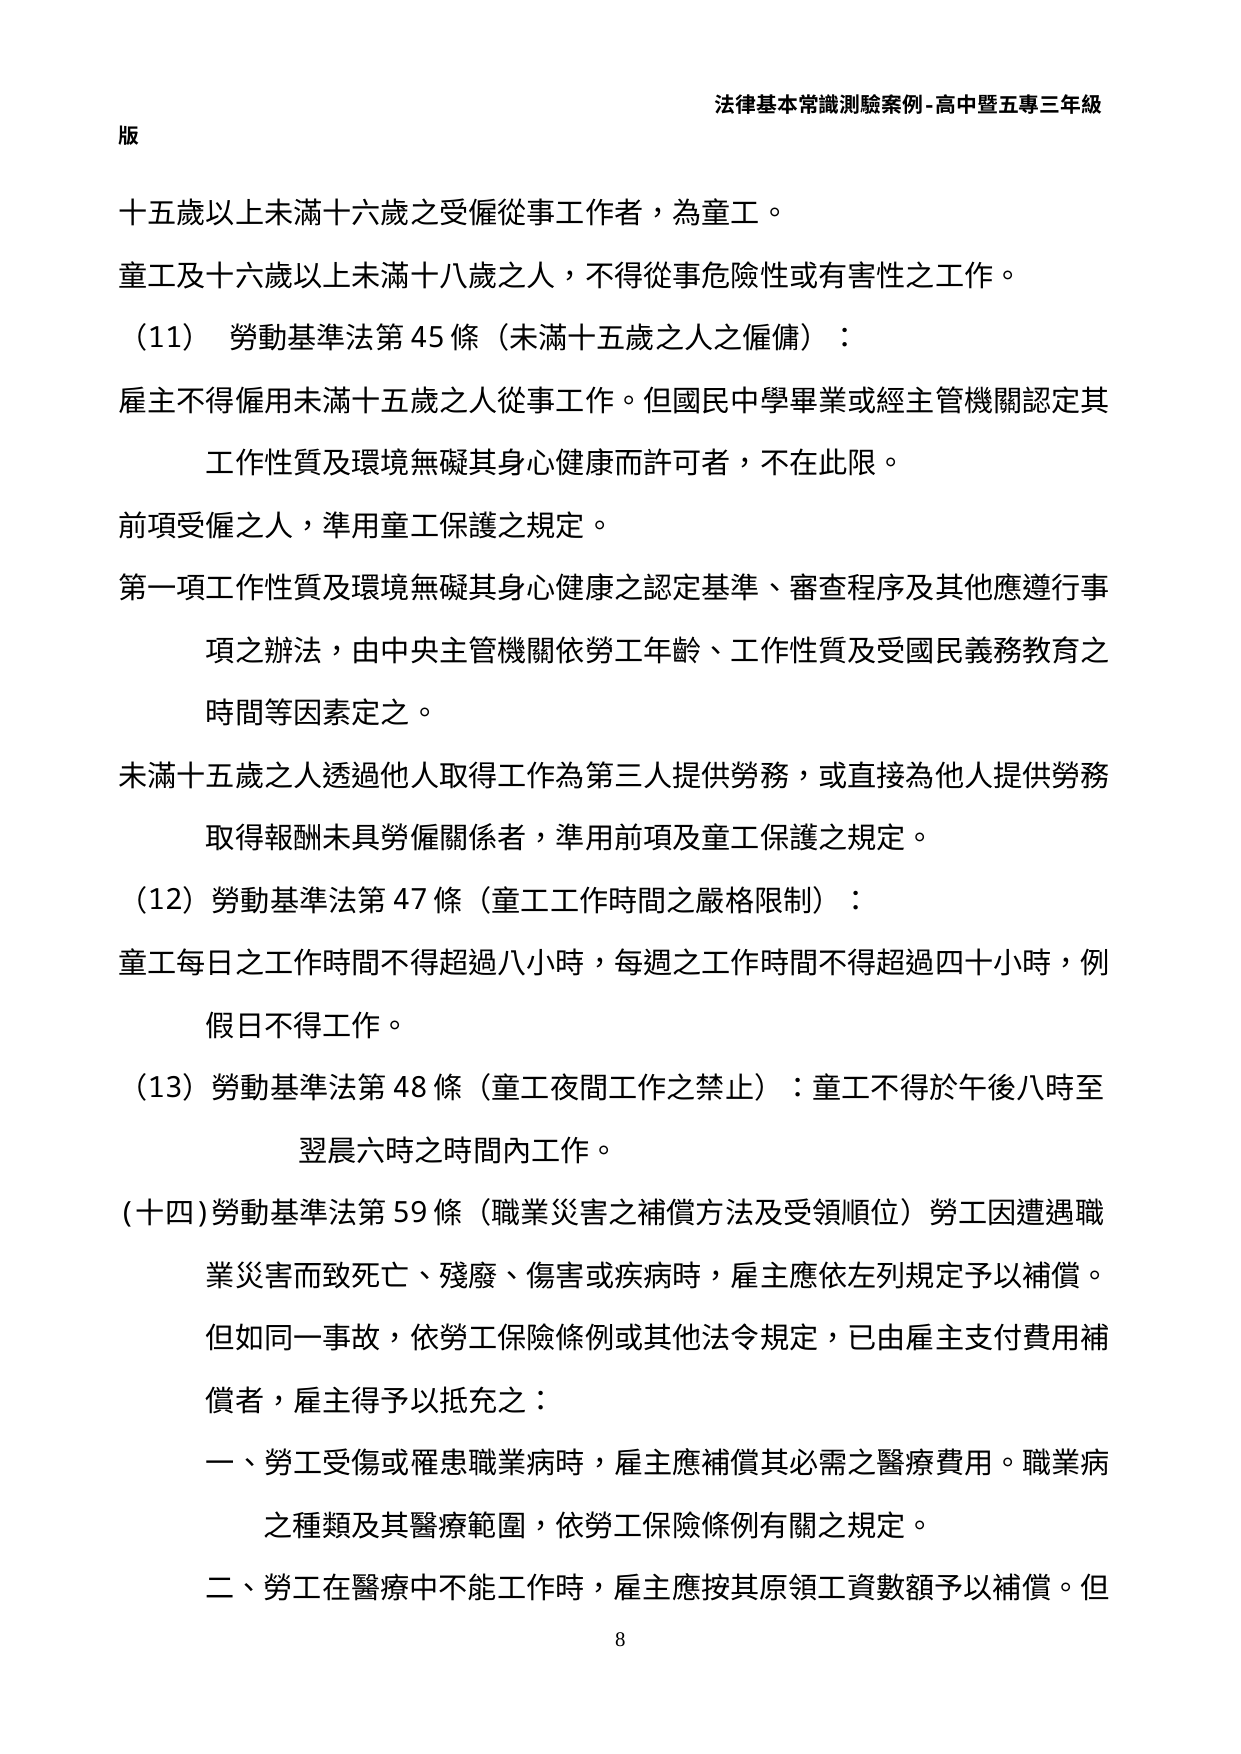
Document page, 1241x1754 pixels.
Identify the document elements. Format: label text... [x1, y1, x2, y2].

list 勞動基準法第47條（童工工作時間之嚴格限制）： [118, 857, 1122, 919]
list 勞動基準法第48條（童工夜間工作之禁止）：童工不得於午後八時至翌晨六時之時間內工作。 [118, 1044, 1122, 1169]
text 童工每日之工作時間不得超過八小時，每週之工作時間不得超過四十小時，例假日不得工作。 [118, 919, 1122, 1044]
text (十四)勞動基準法第59條（職業災害之補償方法及受領順位）勞工因遭遇職業災害而致死亡、殘廢、傷害或疾病時，雇主應依左列規定予以補償。但如同一事故，依勞工保險條例或其他法令規定，已由雇主支付費用補償者，雇主得予以抵充之： 一、勞工受傷或罹患職業病時，雇主應補償其必需之醫療費用。職業病 [118, 1169, 1122, 1482]
text 童工及十六歲以上未滿十八歲之人，不得從事危險性或有害性之工作。 [118, 232, 1122, 294]
text 未滿十五歲之人透過他人取得工作為第三人提供勞務，或直接為他人提供勞務取得報酬未具勞僱關係者，準用前項及童工保護之規定。 [118, 732, 1122, 857]
text 前項受僱之人，準用童工保護之規定。 [118, 482, 1122, 544]
text 之種類及其醫療範圍，依勞工保險條例有關之規定。 二、勞工在醫療中不能工作時，雇主應按其原領工資數額予以補償。但 [205, 1482, 1122, 1607]
text 雇主不得僱用未滿十五歲之人從事工作。但國民中學畢業或經主管機關認定其工作性質及環境無礙其身心健康而許可者，不在此限。 [118, 357, 1122, 482]
text 十五歲以上未滿十六歲之受僱從事工作者，為童工。 [118, 169, 1122, 232]
text 第一項工作性質及環境無礙其身心健康之認定基準、審查程序及其他應遵行事項之辦法，由中央主管機關依勞工年齡、工作性質及受國民義務教育之時間等因素定之。 [118, 544, 1122, 732]
list 勞動基準法第45條（未滿十五歲之人之僱傭）： [118, 294, 1122, 357]
